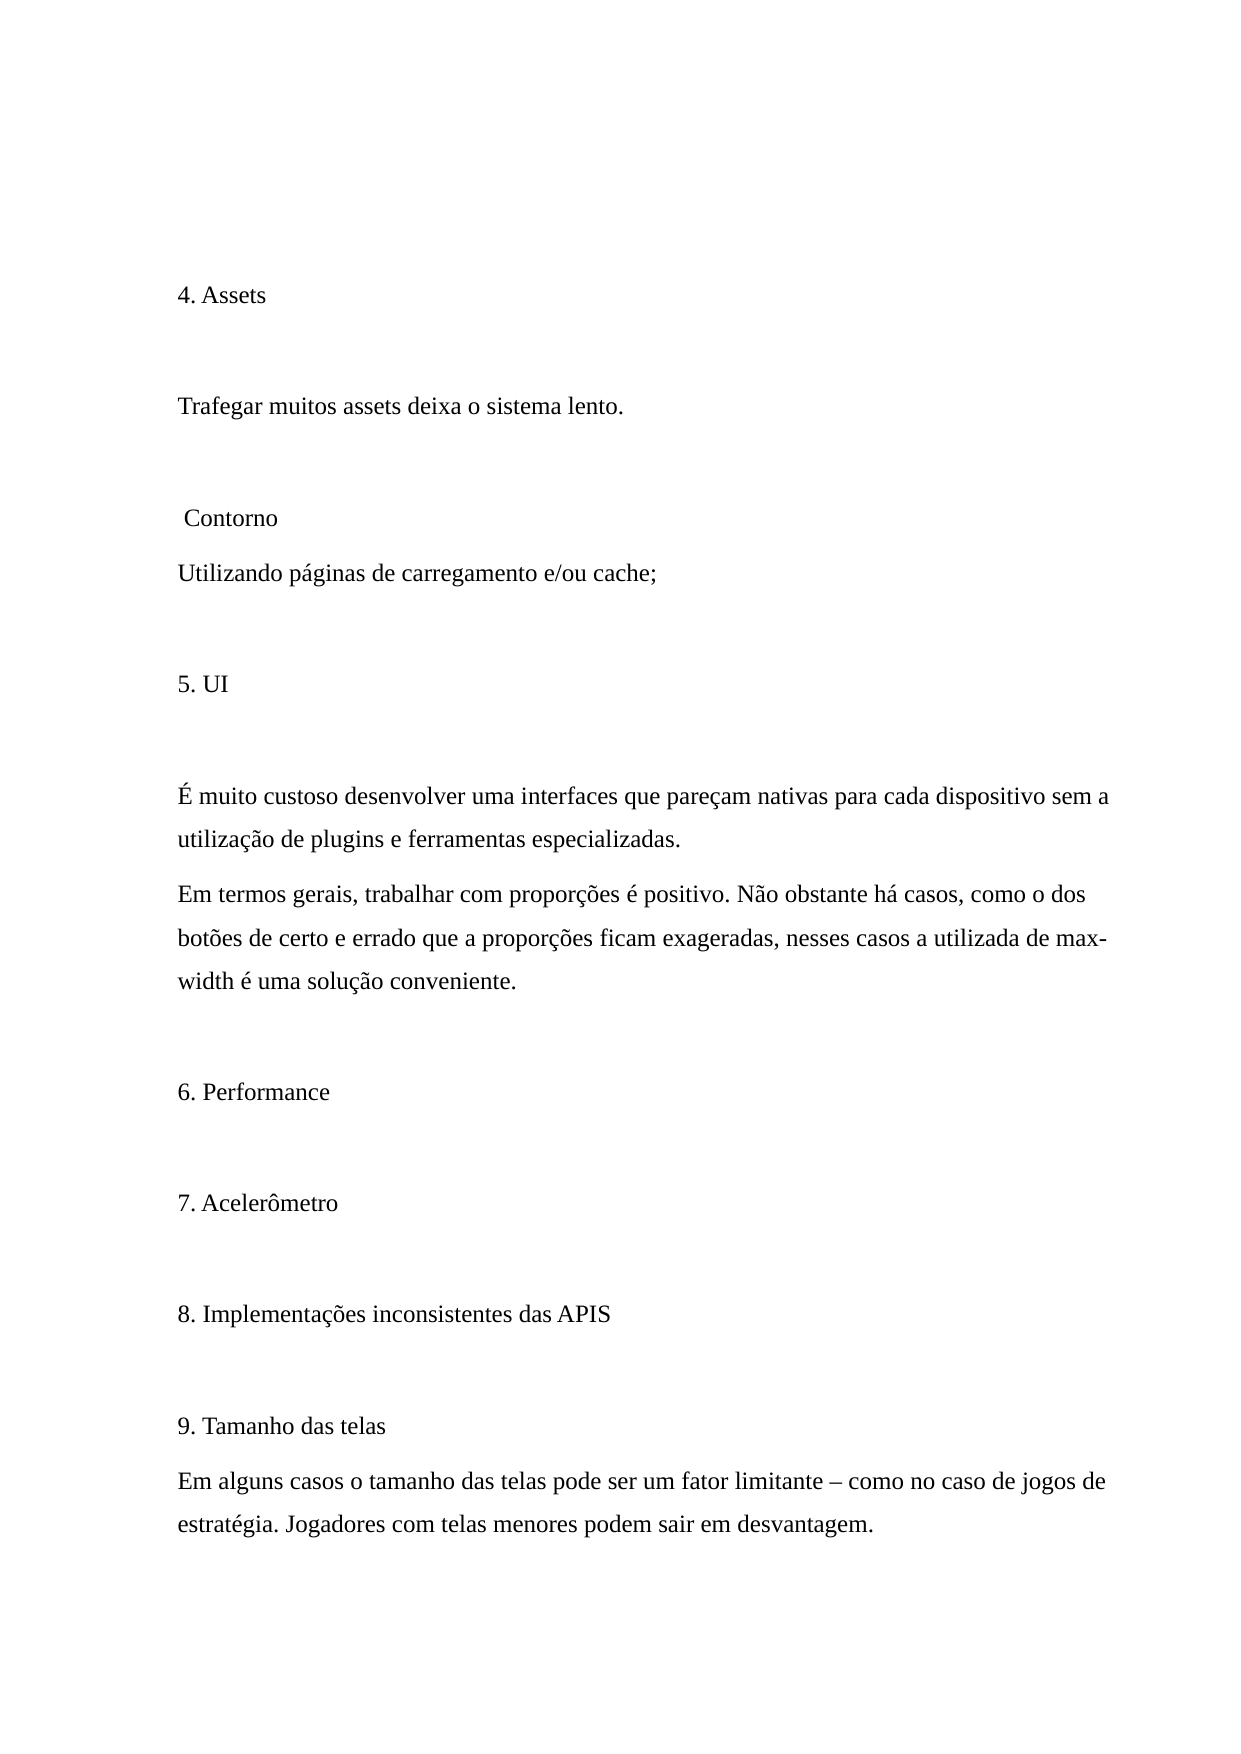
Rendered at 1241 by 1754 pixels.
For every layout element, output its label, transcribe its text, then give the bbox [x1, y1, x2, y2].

text 6. Performance [177, 1077, 1122, 1106]
text Em alguns casos o tamanho das telas pode ser um fator limitante – como no caso de jogos de estratégia. Jogadores com telas menores podem sair em desvantagem. [177, 1466, 1122, 1538]
text Em termos gerais, trabalhar com proporções é positivo. Não obstante há casos, como o dos botões de certo e errado que a proporções ficam exageradas, nesses casos a utilizada de max-width é uma solução conveniente. [177, 879, 1122, 994]
text Trafegar muitos assets deixa o sistema lento. [177, 391, 1122, 420]
text 9. Tamanho das telas [177, 1411, 1122, 1439]
text 5. UI [177, 669, 1122, 698]
text 7. Acelerômetro [177, 1188, 1122, 1217]
text 4. Assets [177, 280, 1122, 309]
text Contorno [177, 503, 1122, 531]
text 8. Implementações inconsistentes das APIS [177, 1299, 1122, 1328]
text É muito custoso desenvolver uma interfaces que pareçam nativas para cada dispositivo sem a utilização de plugins e ferramentas especializadas. [177, 781, 1122, 853]
text Utilizando páginas de carregamento e/ou cache; [177, 558, 1122, 587]
